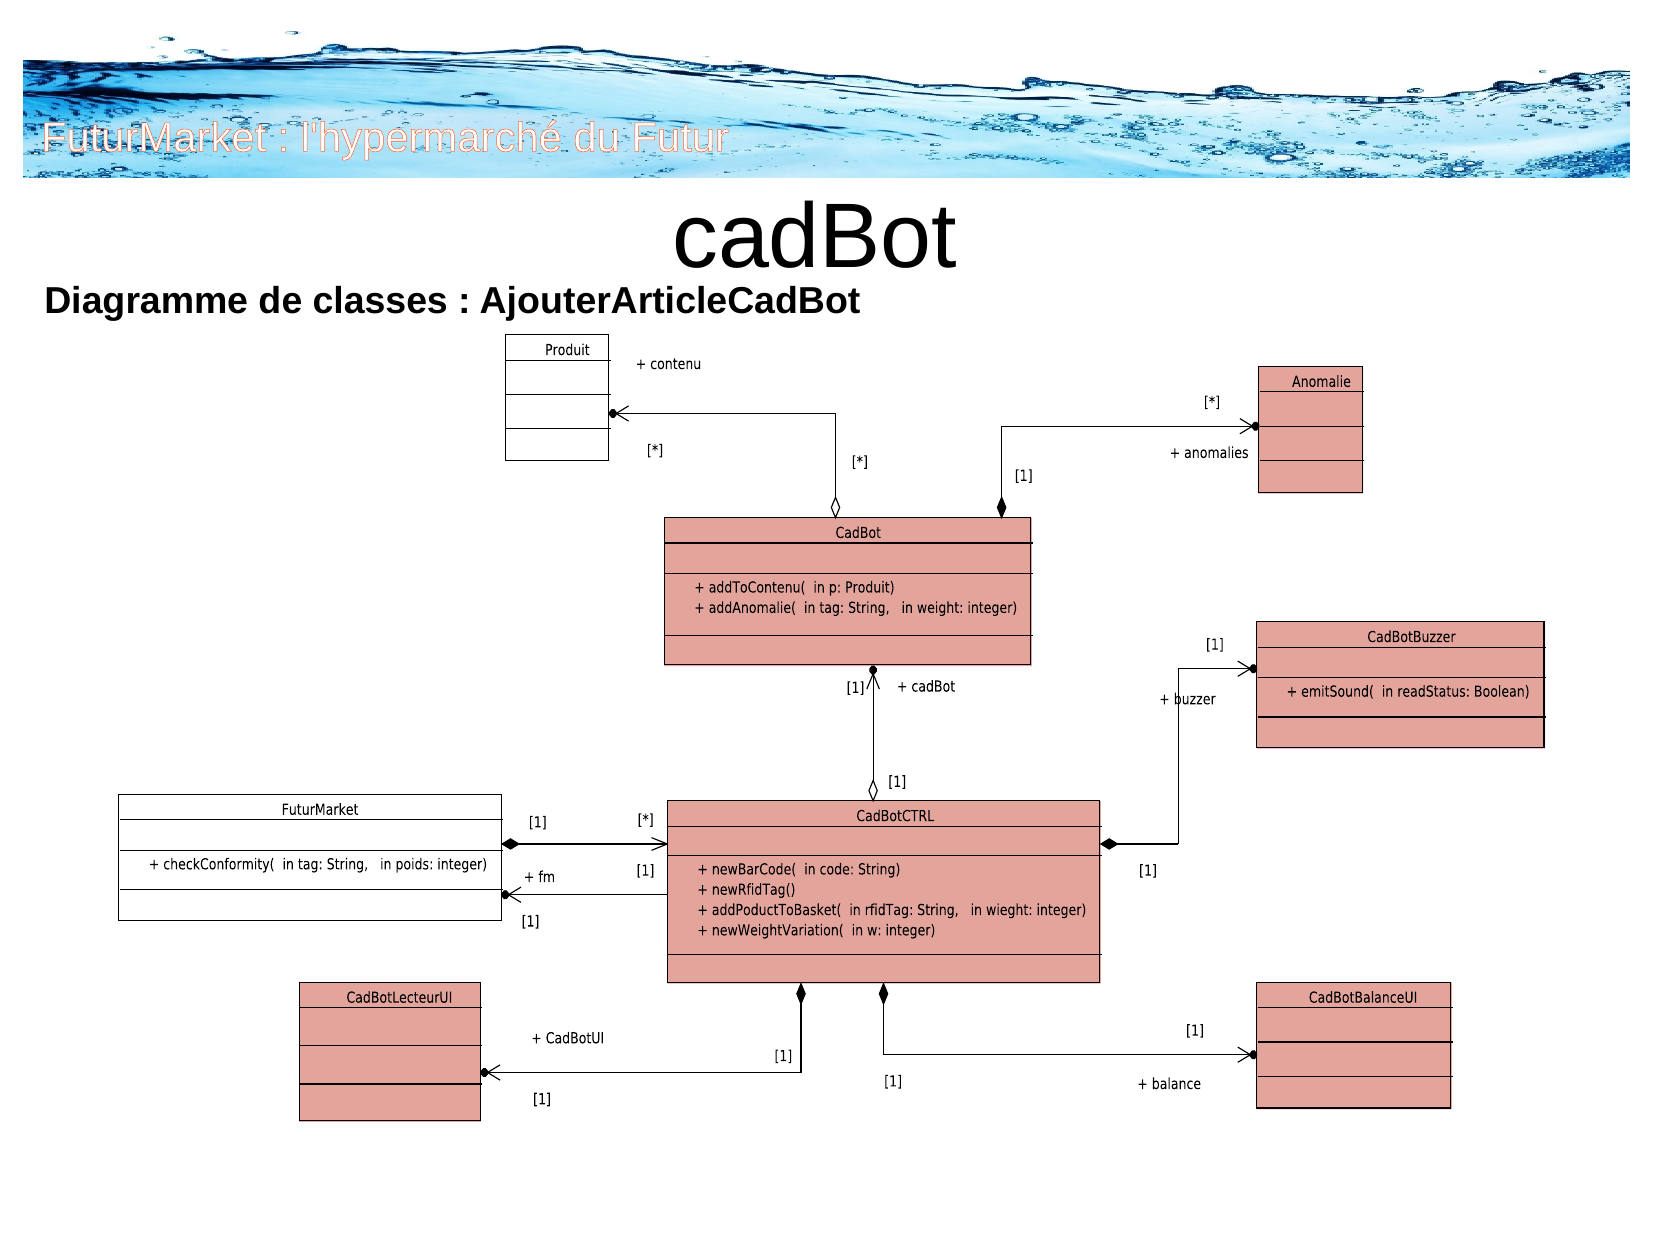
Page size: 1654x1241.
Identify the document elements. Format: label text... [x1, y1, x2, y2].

picture [118, 334, 1547, 1123]
title cadBot [23, 184, 1607, 287]
picture [23, 23, 1630, 178]
text_box Diagramme de classes : AjouterArticleCadBot [29, 287, 875, 329]
